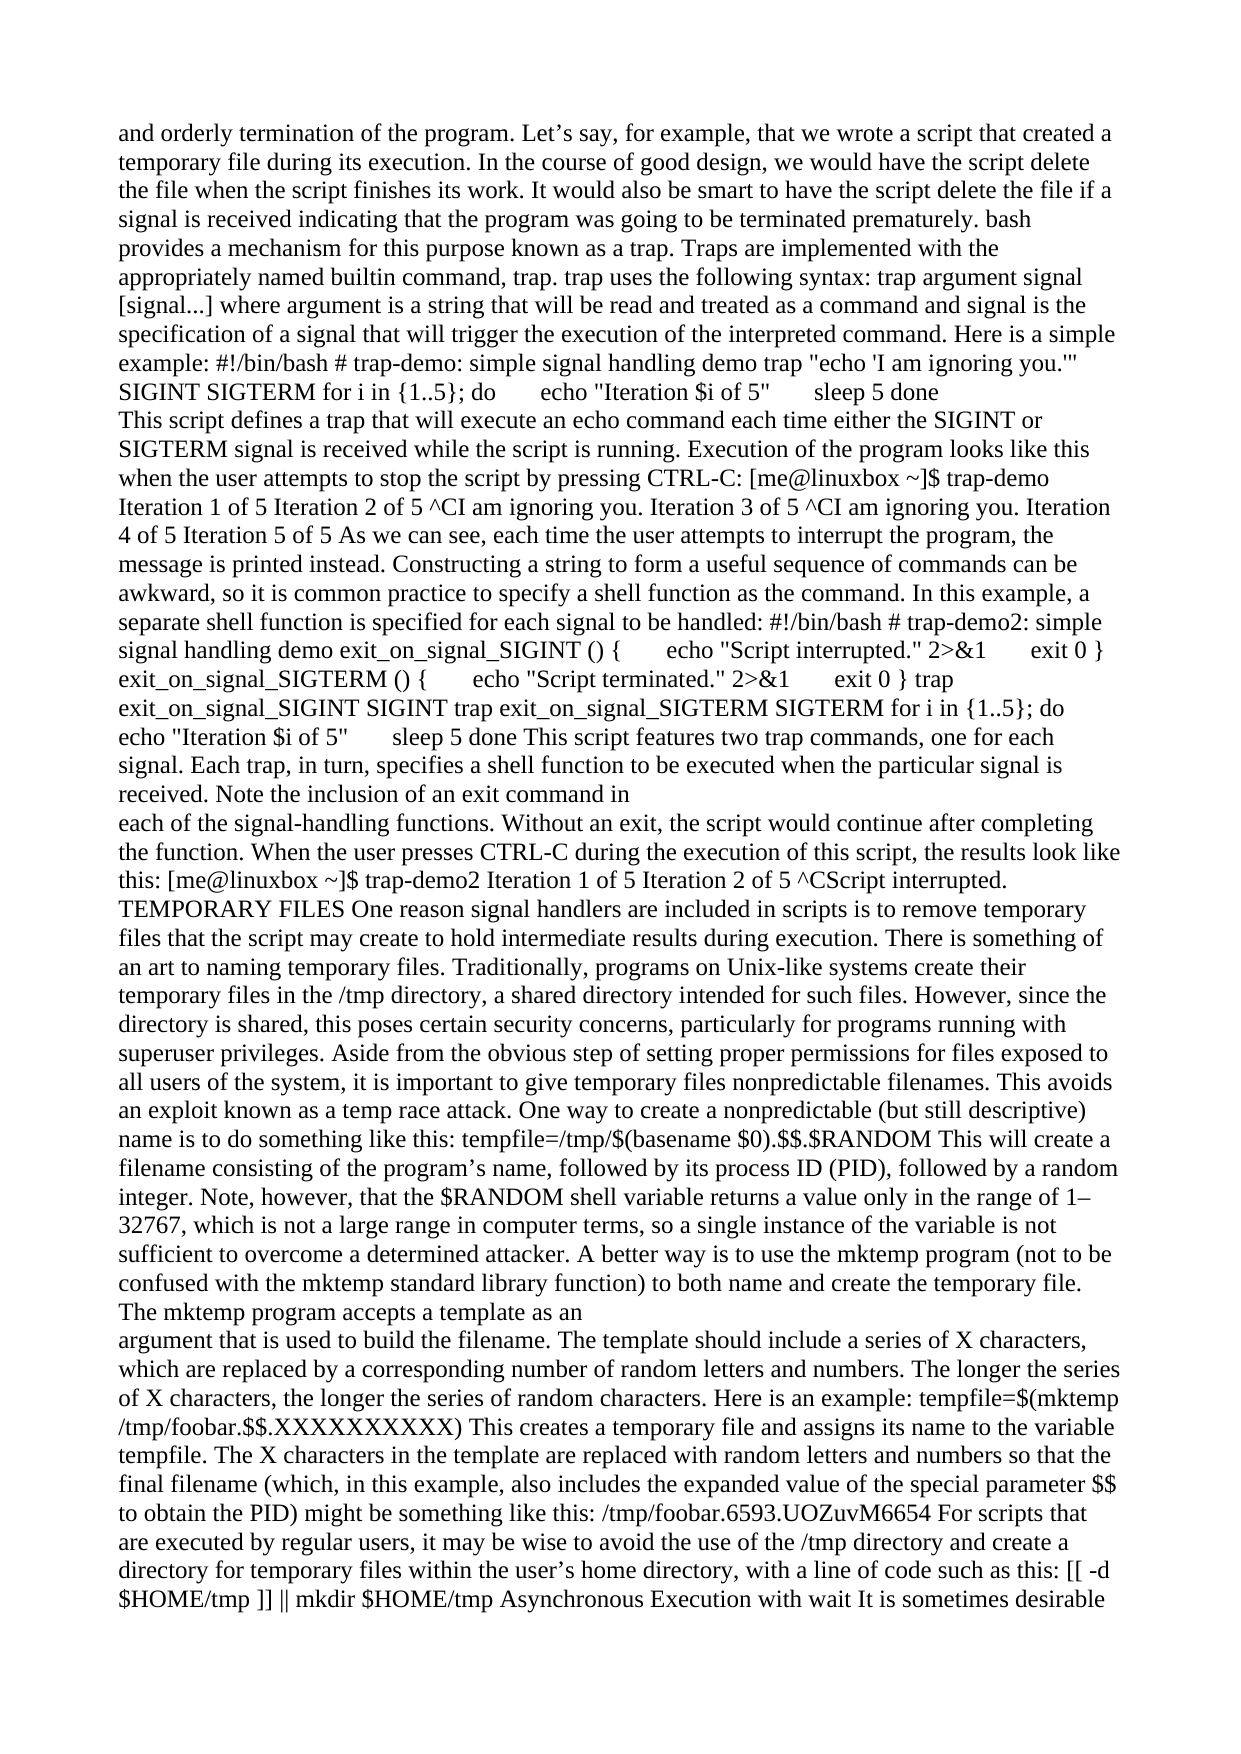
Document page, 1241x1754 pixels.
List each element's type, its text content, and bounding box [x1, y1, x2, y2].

text argument that is used to build the filename. The template should include a series of X characters, which are replaced by a corresponding number of random letters and numbers. The longer the series of X characters, the longer the series of random characters. Here is an example: tempfile=$(mktemp /tmp/foobar.$$.XXXXXXXXXX) This creates a temporary file and assigns its name to the variable tempfile. The X characters in the template are replaced with random letters and numbers so that the final filename (which, in this example, also includes the expanded value of the special parameter $$ to obtain the PID) might be something like this: /tmp/foobar.6593.UOZuvM6654 For scripts that are executed by regular users, it may be wise to avoid the use of the /tmp directory and create a directory for temporary files within the user’s home directory, with a line of code such as this: [[ -d $HOME/tmp ]] || mkdir $HOME/tmp Asynchronous Execution with wait It is sometimes desirable [118, 1326, 1122, 1613]
text and orderly termination of the program. Let’s say, for example, that we wrote a script that created a temporary file during its execution. In the course of good design, we would have the script delete the file when the script finishes its work. It would also be smart to have the script delete the file if a signal is received indicating that the program was going to be terminated prematurely. bash provides a mechanism for this purpose known as a trap. Traps are implemented with the appropriately named builtin command, trap. trap uses the following syntax: trap argument signal [signal...] where argument is a string that will be read and treated as a command and signal is the specification of a signal that will trigger the execution of the interpreted command. Here is a simple example: #!/bin/bash # trap-demo: simple signal handling demo trap "echo 'I am ignoring you.'" SIGINT SIGTERM for i in {1..5}; do echo "Iteration $i of 5" sleep 5 done [118, 118, 1122, 406]
text each of the signal-handling functions. Without an exit, the script would continue after completing the function. When the user presses CTRL-C during the execution of this script, the results look like this: [me@linuxbox ~]$ trap-demo2 Iteration 1 of 5 Iteration 2 of 5 ^CScript interrupted. TEMPORARY FILES One reason signal handlers are included in scripts is to remove temporary files that the script may create to hold intermediate results during execution. There is something of an art to naming temporary files. Traditionally, programs on Unix-like systems create their temporary files in the /tmp directory, a shared directory intended for such files. However, since the directory is shared, this poses certain security concerns, particularly for programs running with superuser privileges. Aside from the obvious step of setting proper permissions for files exposed to all users of the system, it is important to give temporary files nonpredictable filenames. This avoids an exploit known as a temp race attack. One way to create a nonpredictable (but still descriptive) name is to do something like this: tempfile=/tmp/$(basename $0).$$.$RANDOM This will create a filename consisting of the program’s name, followed by its process ID (PID), followed by a random integer. Note, however, that the $RANDOM shell variable returns a value only in the range of 1–32767, which is not a large range in computer terms, so a single instance of the variable is not sufficient to overcome a determined attacker. A better way is to use the mktemp program (not to be confused with the mktemp standard library function) to both name and create the temporary file. The mktemp program accepts a template as an [118, 808, 1122, 1326]
text This script defines a trap that will execute an echo command each time either the SIGINT or SIGTERM signal is received while the script is running. Execution of the program looks like this when the user attempts to stop the script by pressing CTRL-C: [me@linuxbox ~]$ trap-demo Iteration 1 of 5 Iteration 2 of 5 ^CI am ignoring you. Iteration 3 of 5 ^CI am ignoring you. Iteration 4 of 5 Iteration 5 of 5 As we can see, each time the user attempts to interrupt the program, the message is printed instead. Constructing a string to form a useful sequence of commands can be awkward, so it is common practice to specify a shell function as the command. In this example, a separate shell function is specified for each signal to be handled: #!/bin/bash # trap-demo2: simple signal handling demo exit_on_signal_SIGINT () { echo "Script interrupted." 2>&1 exit 0 } exit_on_signal_SIGTERM () { echo "Script terminated." 2>&1 exit 0 } trap exit_on_signal_SIGINT SIGINT trap exit_on_signal_SIGTERM SIGTERM for i in {1..5}; do echo "Iteration $i of 5" sleep 5 done This script features two trap commands, one for each signal. Each trap, in turn, specifies a shell function to be executed when the particular signal is received. Note the inclusion of an exit command in [118, 406, 1122, 808]
